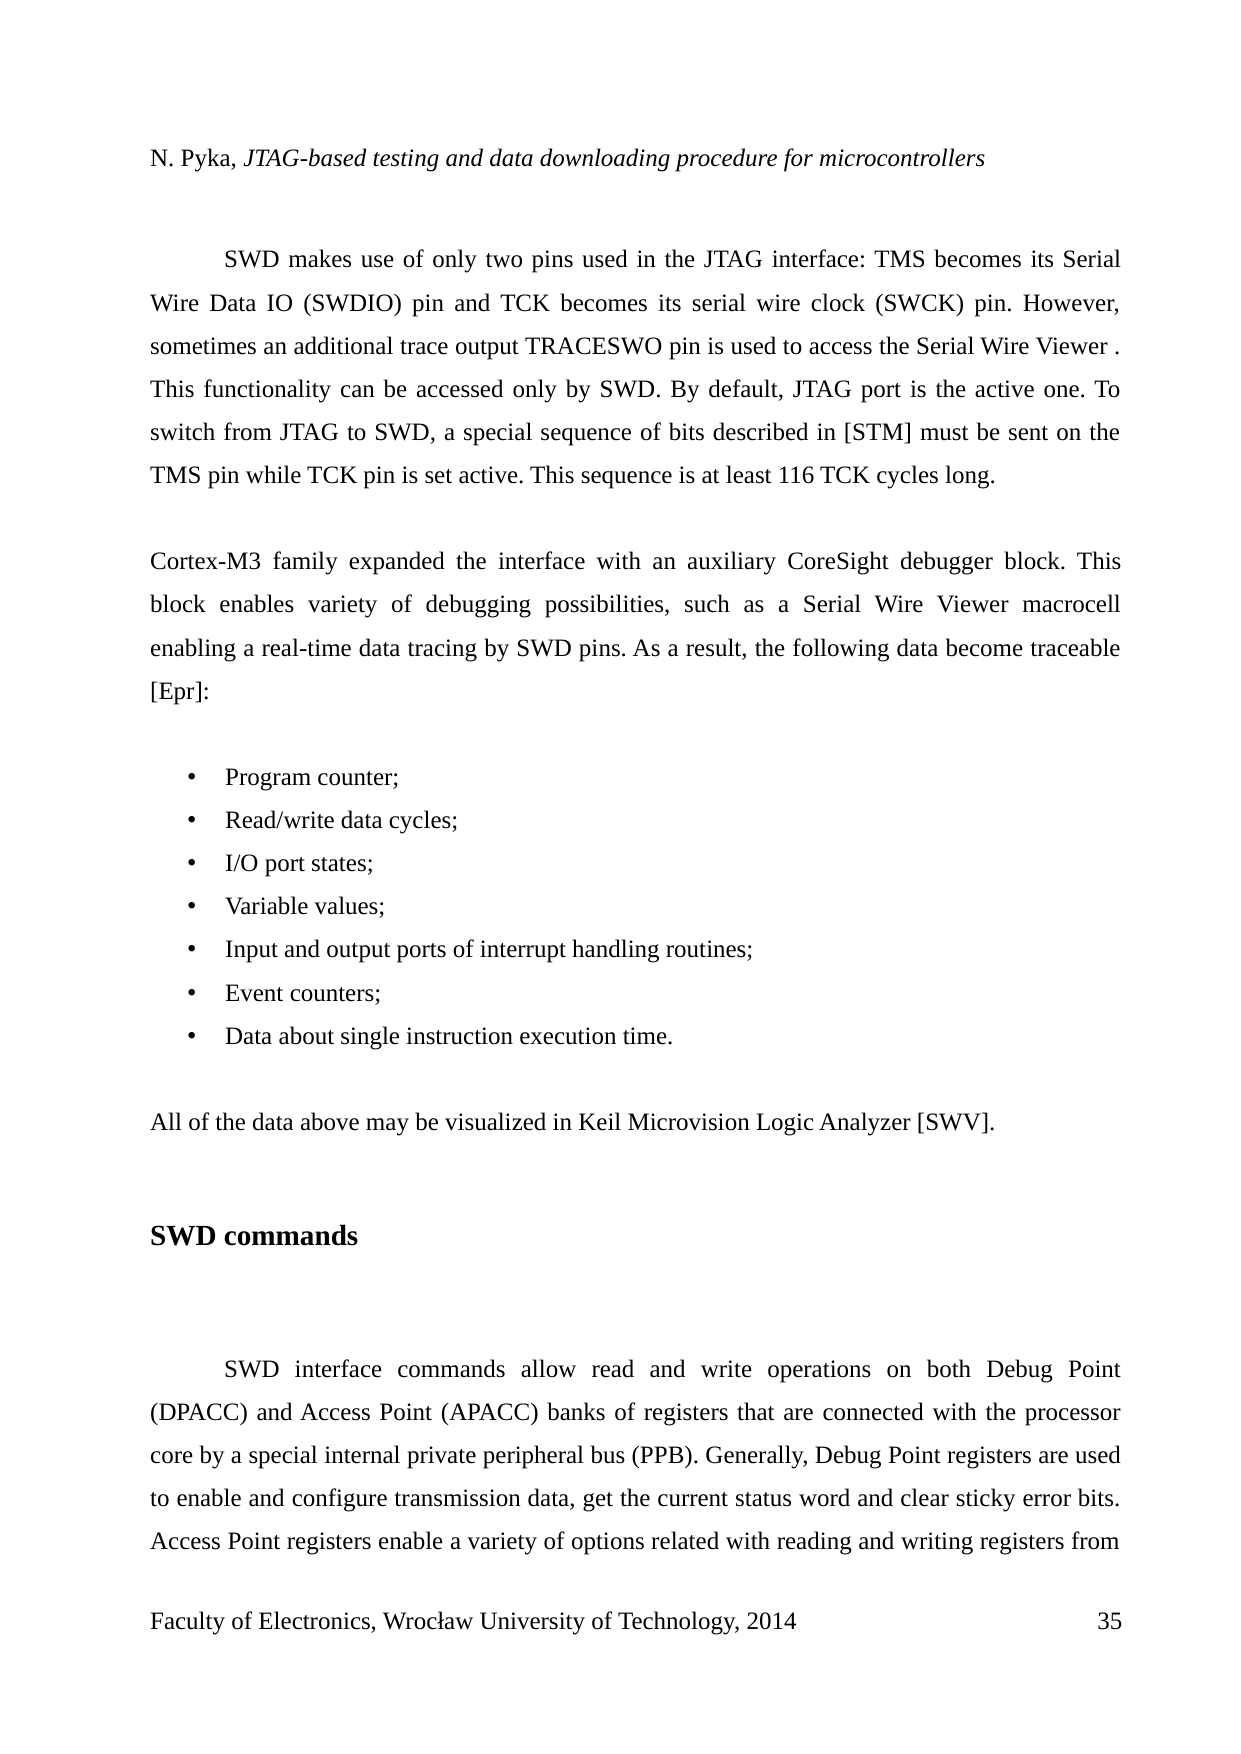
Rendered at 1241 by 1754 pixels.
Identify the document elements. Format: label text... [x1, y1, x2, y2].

subtitle SWD commands [150, 1218, 1122, 1252]
list Input and output ports of interrupt handling routines; [187, 934, 1122, 963]
text Cortex-M3 family expanded the interface with an auxiliary CoreSight debugger block. This block enables variety of debugging possibilities, such as a Serial Wire Viewer macrocell enabling a real-time data tracing by SWD pins. As a result, the following data become traceable [Epr]: [150, 546, 1122, 704]
list Program counter; [187, 762, 1122, 791]
list Data about single instruction execution time. [187, 1021, 1122, 1049]
text All of the data above may be visualized in Keil Microvision Logic Analyzer [SWV]. [150, 1107, 1122, 1136]
list I/O port states; [187, 848, 1122, 877]
list Read/write data cycles; [187, 805, 1122, 834]
list Event counters; [187, 978, 1122, 1006]
list Variable values; [187, 891, 1122, 920]
text SWD makes use of only two pins used in the JTAG interface: TMS becomes its Serial Wire Data IO (SWDIO) pin and TCK becomes its serial wire clock (SWCK) pin. However, sometimes an additional trace output TRACESWO pin is used to access the Serial Wire Viewer . This functionality can be accessed only by SWD. By default, JTAG port is the active one. To switch from JTAG to SWD, a special sequence of bits described in [STM] must be sent on the TMS pin while TCK pin is set active. This sequence is at least 116 TCK cycles long. [150, 244, 1122, 489]
text SWD interface commands allow read and write operations on both Debug Point (DPACC) and Access Point (APACC) banks of registers that are connected with the processor core by a special internal private peripheral bus (PPB). Generally, Debug Point registers are used to enable and configure transmission data, get the current status word and clear sticky error bits. Access Point registers enable a variety of options related with reading and writing registers from [150, 1354, 1122, 1555]
